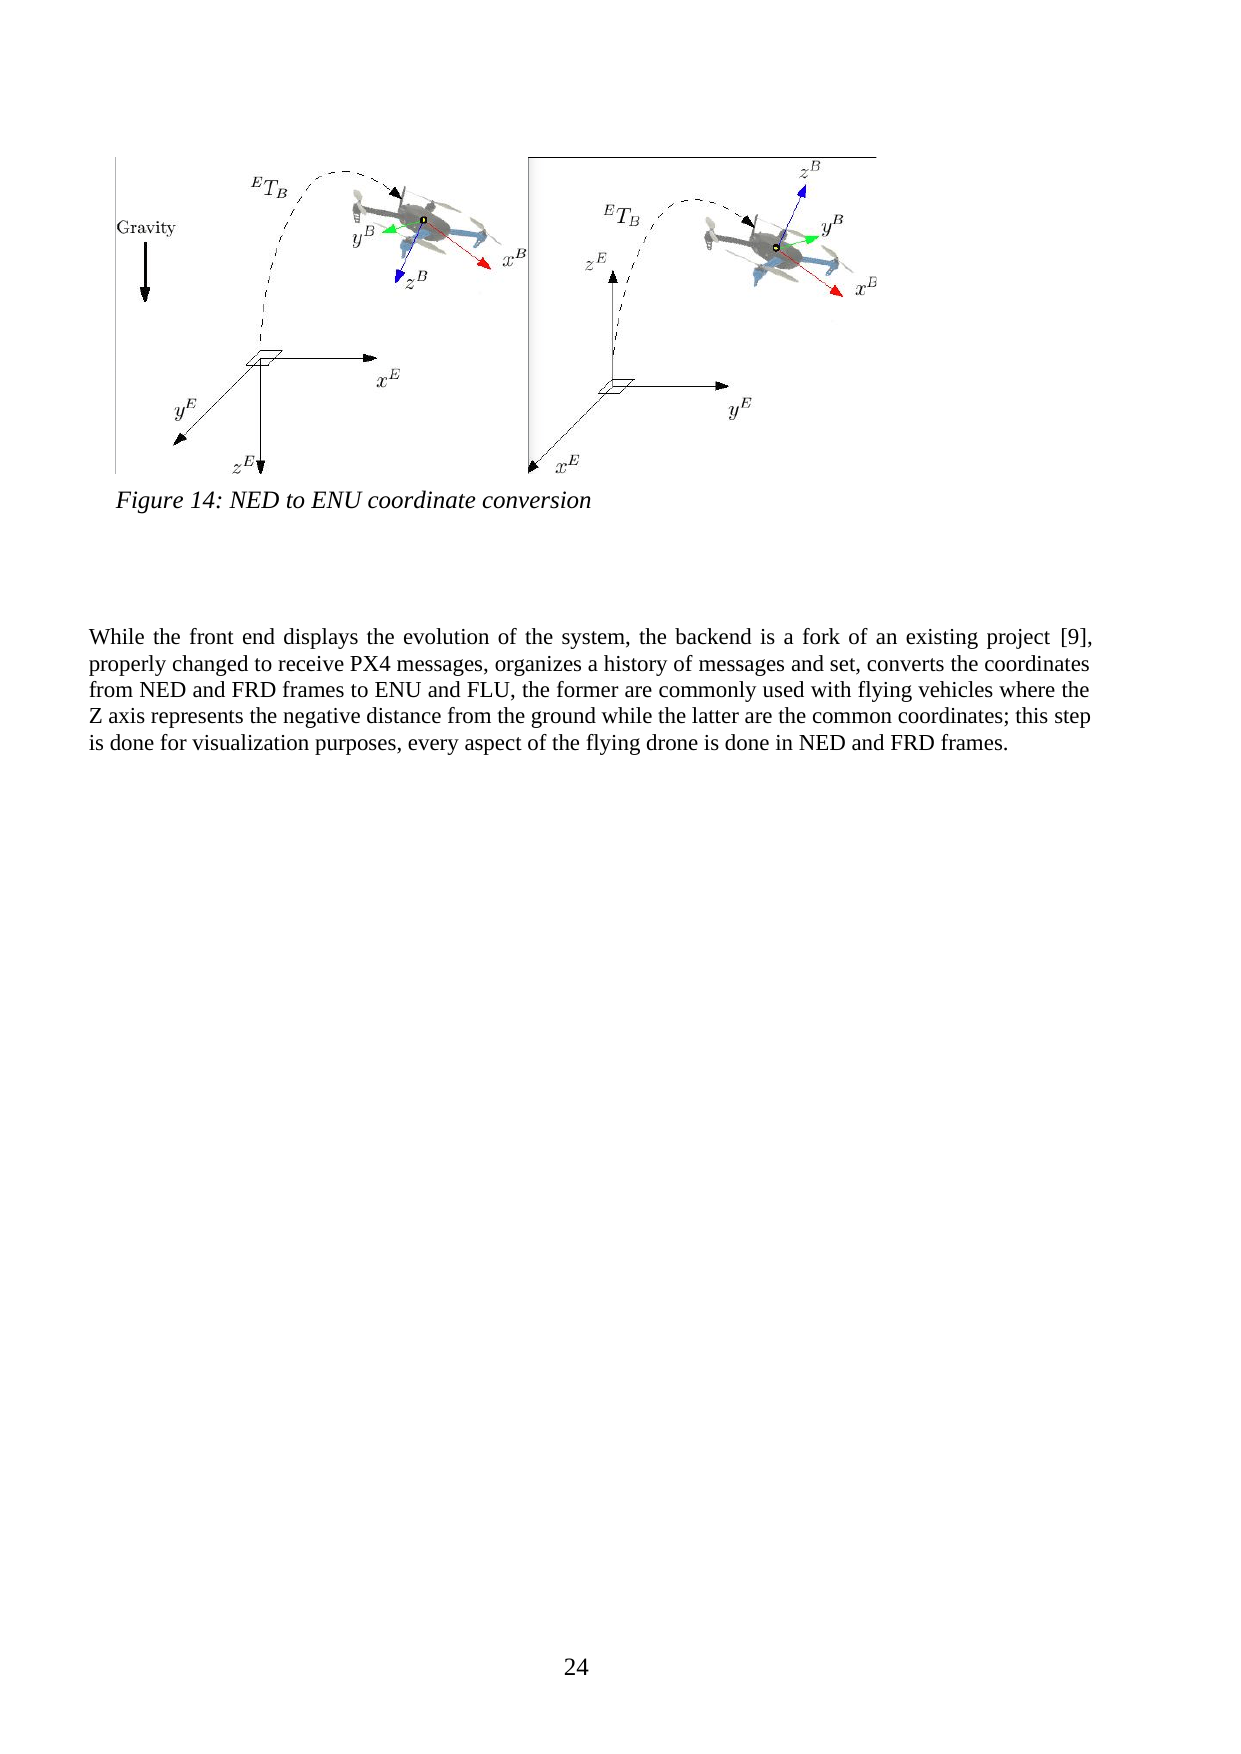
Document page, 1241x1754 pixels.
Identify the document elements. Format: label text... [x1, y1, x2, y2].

list Figure 14: NED to ENU coordinate conversion [116, 474, 876, 514]
picture [115, 157, 877, 474]
list While the front end displays the evolution of the system, the backend is a fork of an existing project [9], properly changed to receive PX4 messages, organizes a history of messages and set, converts the coordinates from NED and FRD frames to ENU and FLU, the former are commonly used with flying vehicles where the Z axis represents the negative distance from the ground while the latter are the common coordinates; this step is done for visualization purposes, every aspect of the flying drone is done in NED and FRD frames. [32, 623, 1093, 755]
